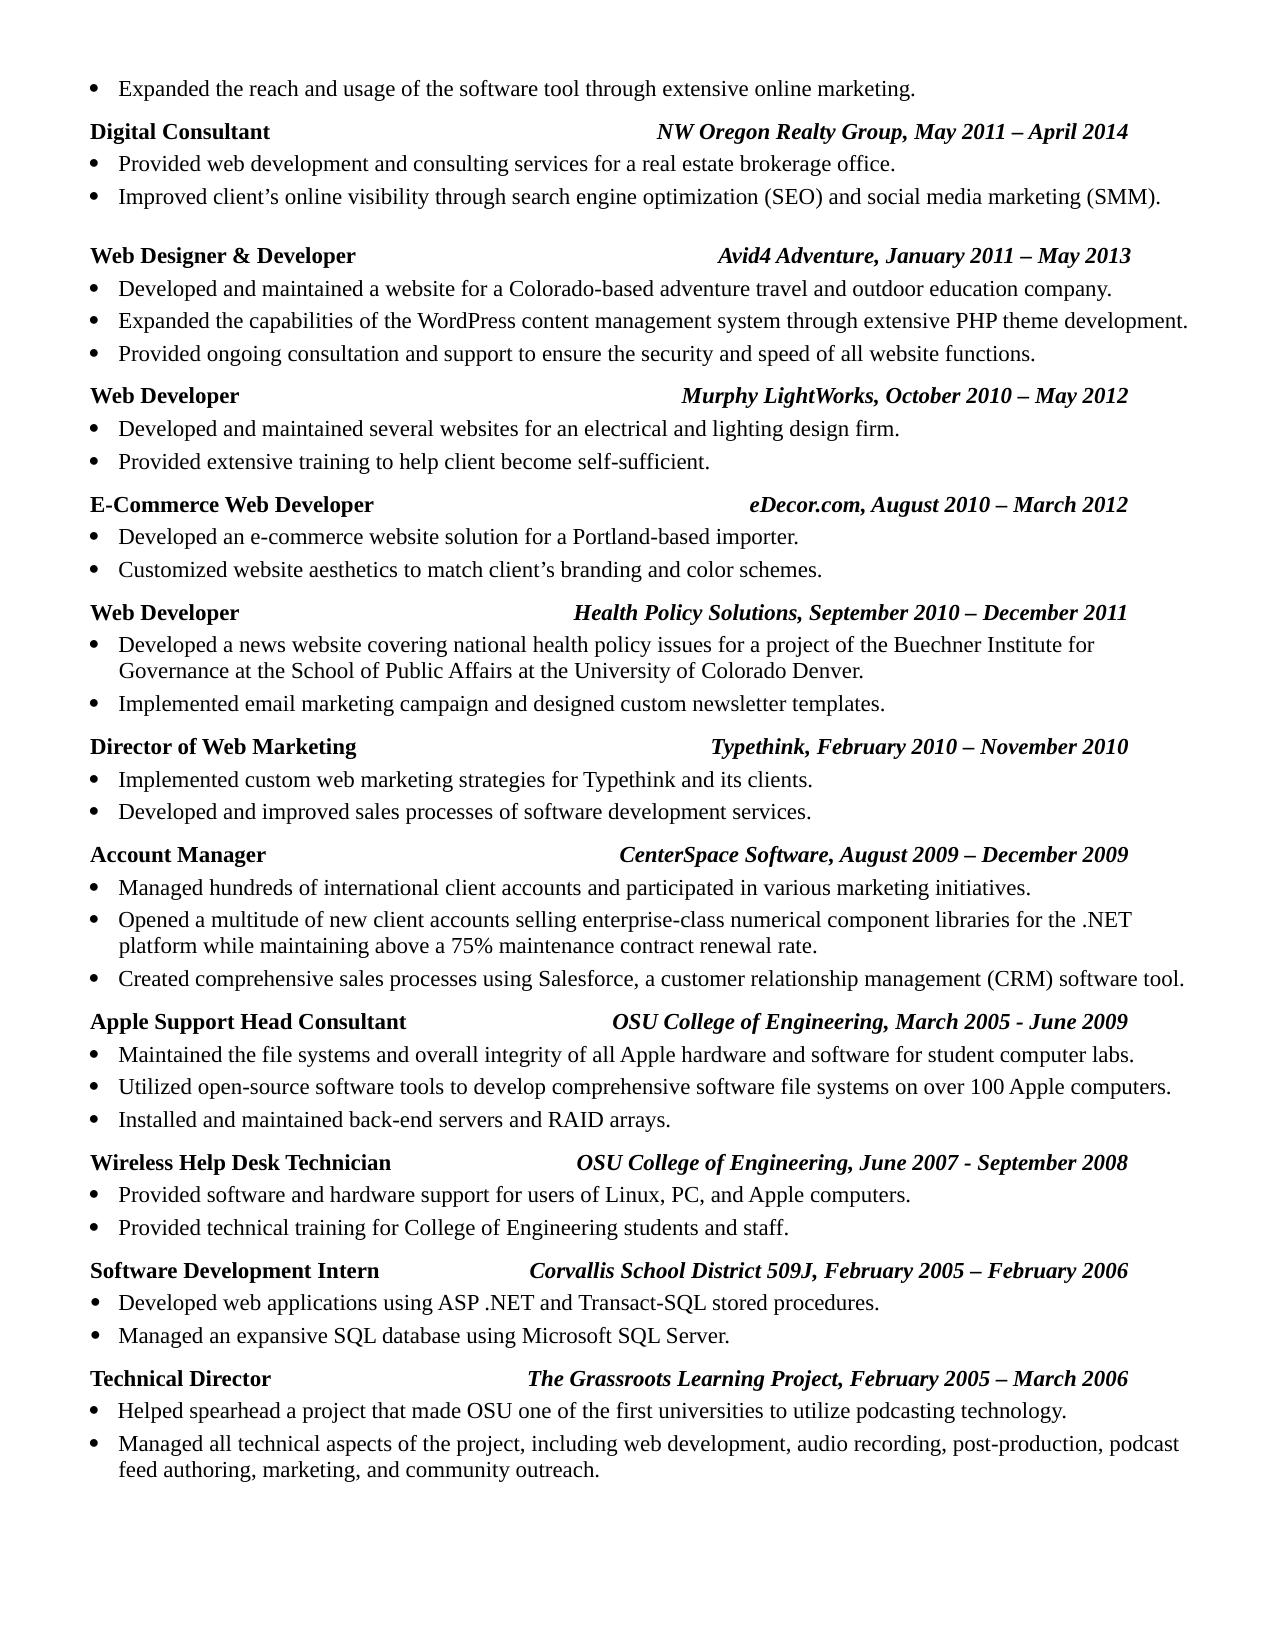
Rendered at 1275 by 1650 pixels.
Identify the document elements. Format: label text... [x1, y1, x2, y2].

list Customized website aesthetics to match client’s branding and color schemes. [90, 556, 1200, 582]
list Provided web development and consulting services for a real estate brokerage office. [90, 150, 1200, 177]
list Helped spearhead a project that made OSU one of the first universities to utilize podcasting technology. [90, 1397, 1200, 1424]
text Software Development Intern Corvallis School District 509J, February 2005 – February 2006 [90, 1257, 1200, 1283]
text Web Developer Murphy LightWorks, October 2010 – May 2012 [90, 383, 1200, 409]
text Technical Director The Grassroots Learning Project, February 2005 – March 2006 [90, 1365, 1200, 1391]
text Digital Consultant NW Oregon Realty Group, May 2011 – April 2014 [90, 118, 1200, 144]
list Provided ongoing consultation and support to ensure the security and speed of all website functions. [90, 340, 1200, 366]
list Maintained the file systems and overall integrity of all Apple hardware and software for student computer labs. [90, 1041, 1200, 1067]
list Created comprehensive sales processes using Salesforce, a customer relationship management (CRM) software tool. [90, 965, 1200, 992]
text Apple Support Head Consultant OSU College of Engineering, March 2005 - June 2009 [90, 1008, 1200, 1034]
list Opened a multitude of new client accounts selling enterprise-class numerical component libraries for the .NET platform while maintaining above a 75% maintenance contract renewal rate. [90, 906, 1200, 959]
list Developed web applications using ASP .NET and Transact-SQL stored procedures. [91, 1289, 1200, 1316]
text Director of Web Marketing Typethink, February 2010 – November 2010 [90, 733, 1200, 759]
list Developed and improved sales processes of software development services. [90, 798, 1200, 824]
list Managed hundreds of international client accounts and participated in various marketing initiatives. [90, 874, 1200, 900]
list Implemented email marketing campaign and designed custom newsletter templates. [90, 690, 1200, 717]
list Managed an expansive SQL database using Microsoft SQL Server. [91, 1322, 1200, 1348]
list Implemented custom web marketing strategies for Typethink and its clients. [90, 766, 1200, 792]
text Wireless Help Desk Technician OSU College of Engineering, June 2007 - September 2008 [90, 1149, 1200, 1175]
list Provided extensive training to help client become self-sufficient. [90, 448, 1200, 474]
list Expanded the capabilities of the WordPress content management system through extensive PHP theme development. [90, 307, 1200, 333]
list Developed a news website covering national health policy issues for a project of the Buechner Institute for Governance at the School of Public Affairs at the University of Colorado Denver. [90, 631, 1200, 684]
text Web Developer Health Policy Solutions, September 2010 – December 2011 [90, 599, 1200, 625]
list Developed and maintained several websites for an electrical and lighting design firm. [90, 415, 1200, 442]
list Managed all technical aspects of the project, including web development, audio recording, post-production, podcast feed authoring, marketing, and community outreach. [90, 1430, 1200, 1483]
list Improved client’s online visibility through search engine optimization (SEO) and social media marketing (SMM). [90, 183, 1200, 209]
list Developed an e-commerce website solution for a Portland-based importer. [90, 523, 1200, 549]
list Expanded the reach and usage of the software tool through extensive online marketing. [90, 75, 1200, 101]
text E-Commerce Web Developer eDecor.com, August 2010 – March 2012 [90, 491, 1200, 517]
text Account Manager CenterSpace Software, August 2009 – December 2009 [90, 841, 1200, 867]
list Utilized open-source software tools to develop comprehensive software file systems on over 100 Apple computers. [90, 1073, 1200, 1099]
list Developed and maintained a website for a Colorado-based adventure travel and outdoor education company. [90, 274, 1200, 301]
list Installed and maintained back-end servers and RAID arrays. [90, 1106, 1200, 1132]
list Provided technical training for College of Engineering students and staff. [90, 1214, 1200, 1240]
text Web Designer & Developer Avid4 Adventure, January 2011 – May 2013 [90, 216, 1200, 268]
list Provided software and hardware support for users of Linux, PC, and Apple computers. [90, 1181, 1200, 1208]
